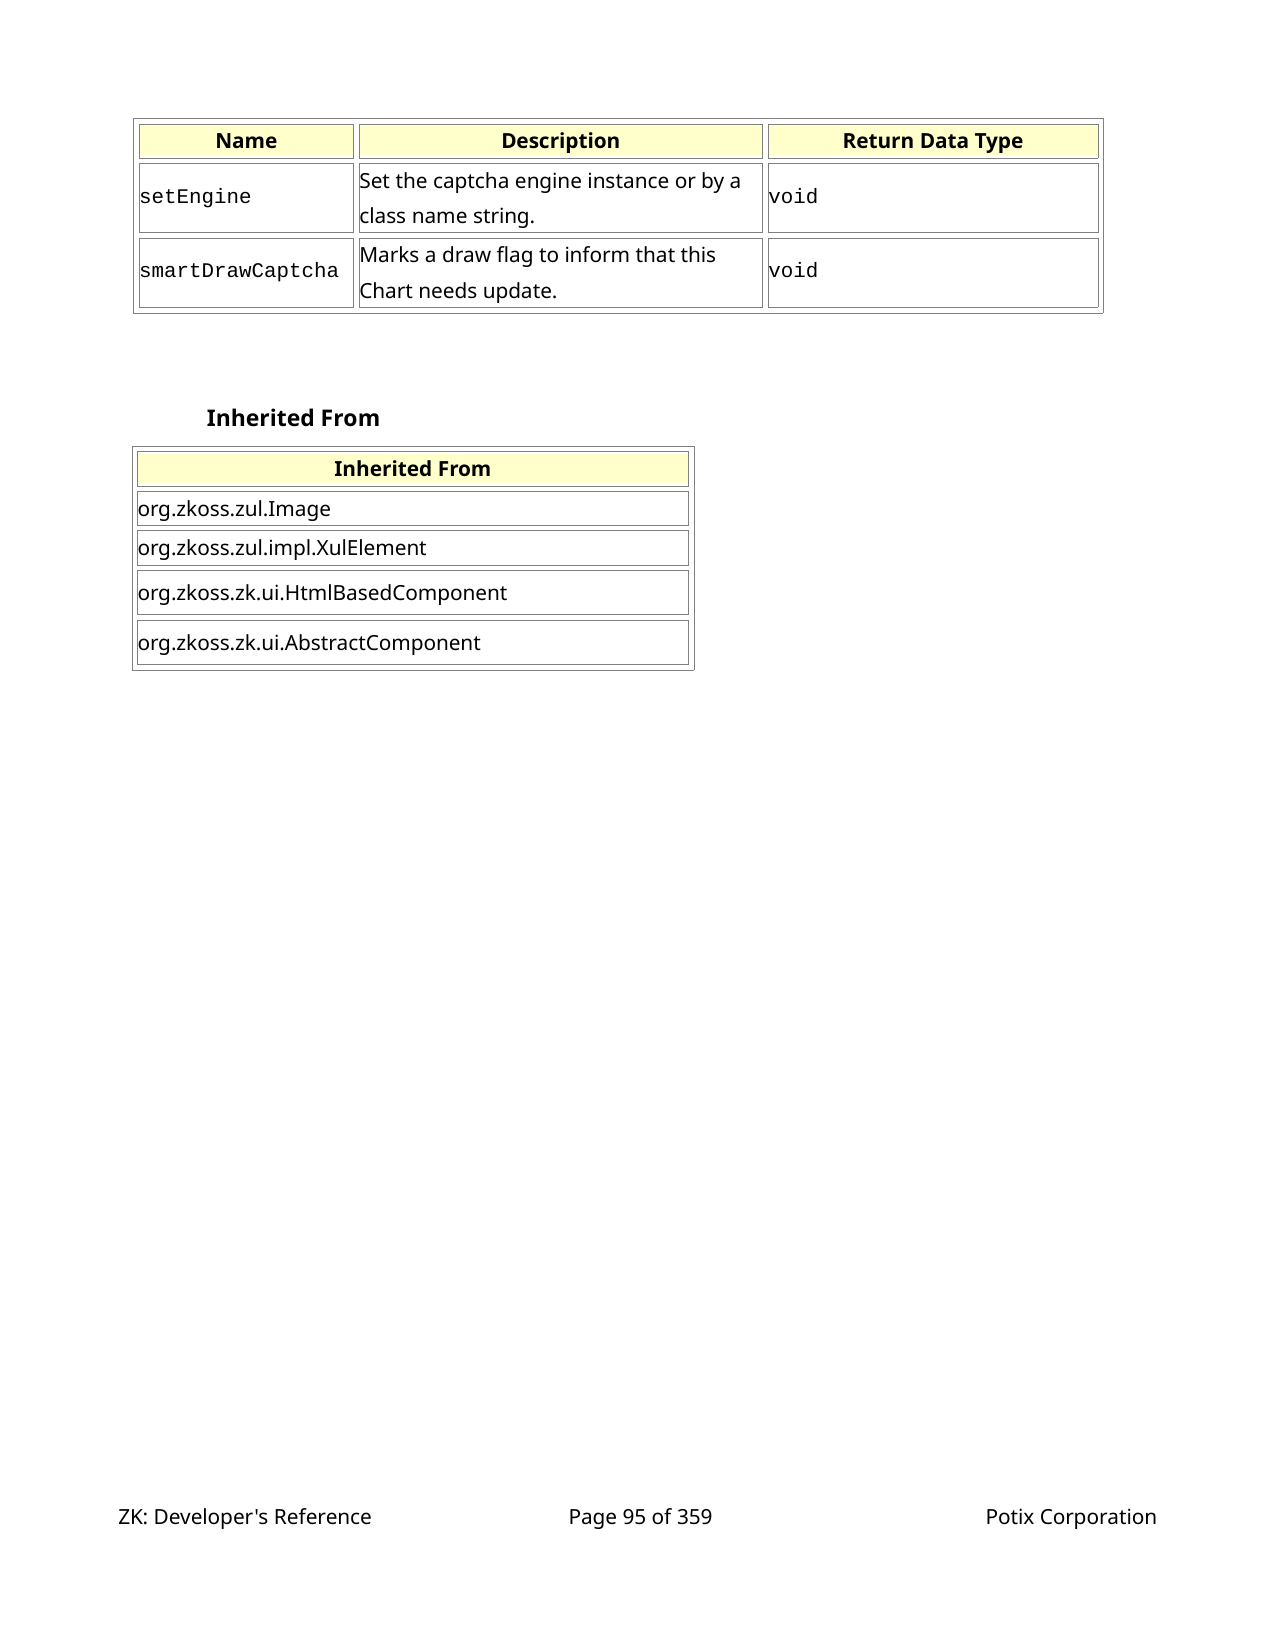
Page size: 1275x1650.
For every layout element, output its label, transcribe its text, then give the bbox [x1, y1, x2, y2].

table_header Name [136, 119, 356, 158]
table_cell void [765, 158, 1101, 232]
table_cell Marks a draw flag to inform that this Chart needs update. [356, 232, 765, 307]
table_cell org.zkoss.zk.ui.AbstractComponent [134, 614, 691, 664]
table_cell setEngine [136, 158, 356, 232]
table_header Description [356, 119, 765, 158]
table_cell Set the captcha engine instance or by a class name string. [356, 158, 765, 232]
table_cell void [765, 232, 1101, 307]
subtitle Inherited From [207, 402, 1157, 433]
table_cell org.zkoss.zk.ui.HtmlBasedComponent [134, 565, 691, 614]
table_cell smartDrawCaptcha [136, 232, 356, 307]
table_cell org.zkoss.zul.impl.XulElement [134, 525, 691, 564]
table_header Return Data Type [765, 119, 1101, 158]
table_header Inherited From [134, 447, 691, 486]
table_cell org.zkoss.zul.Image [134, 486, 691, 525]
